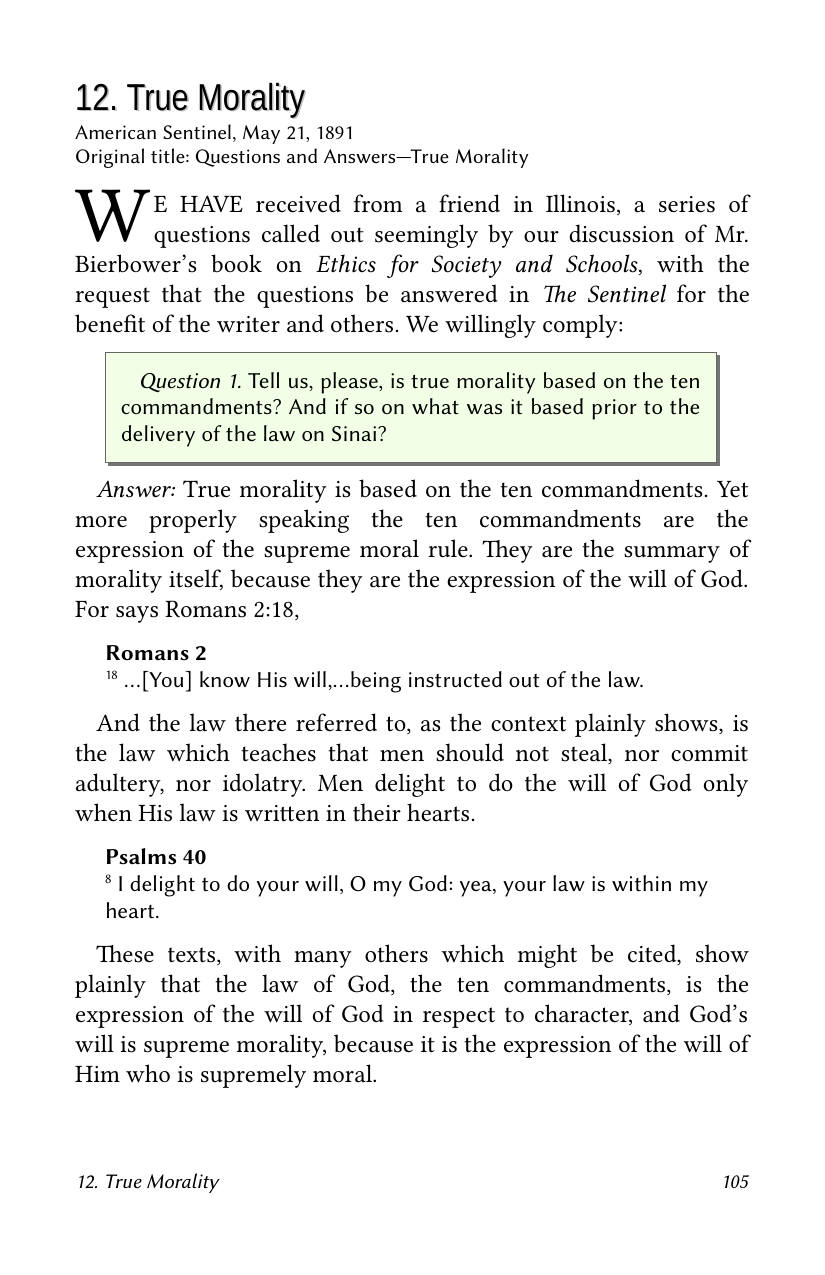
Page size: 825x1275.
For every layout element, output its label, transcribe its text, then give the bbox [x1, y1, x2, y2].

text Psalms 40 [105, 844, 750, 870]
text Answer: True morality is based on the ten commandments. Yet more properly speaking the ten commandments are the expression of the supreme moral rule. They are the summary of morality itself, because they are the expression of the will of God. For says Romans 2:18, [75, 475, 750, 623]
text Original title: Questions and Answers—True Morality [75, 145, 750, 169]
text American Sentinel, May 21, 1891 [75, 121, 750, 145]
text 18 ...[You] know His will,...being instructed out of the law. [105, 667, 720, 693]
text 8 I delight to do your will, O my God: yea, your law is within my heart. [105, 871, 720, 924]
text And the law there referred to, as the context plainly shows, is the law which teaches that men should not steal, nor commit adultery, nor idolatry. Men delight to do the will of God only when His law is written in their hearts. [75, 709, 750, 827]
title True Morality [75, 75, 750, 118]
text These texts, with many others which might be cited, show plainly that the law of God, the ten commandments, is the expression of the will of God in respect to character, and God’s will is supreme morality, because it is the expression of the will of Him who is supremely moral. [75, 940, 750, 1088]
text Romans 2 [105, 639, 750, 666]
text WE HAVE received from a friend in Illinois, a series of questions called out seemingly by our discussion of Mr. Bierbower’s book on Ethics for Society and Schools, with the request that the questions be answered in The Sentinel for the benefit of the writer and others. We willingly comply: [75, 190, 750, 338]
text Question 1. Tell us, please, is true morality based on the ten commandments? And if so on what was it based prior to the delivery of the law on Sinai? [106, 353, 716, 462]
